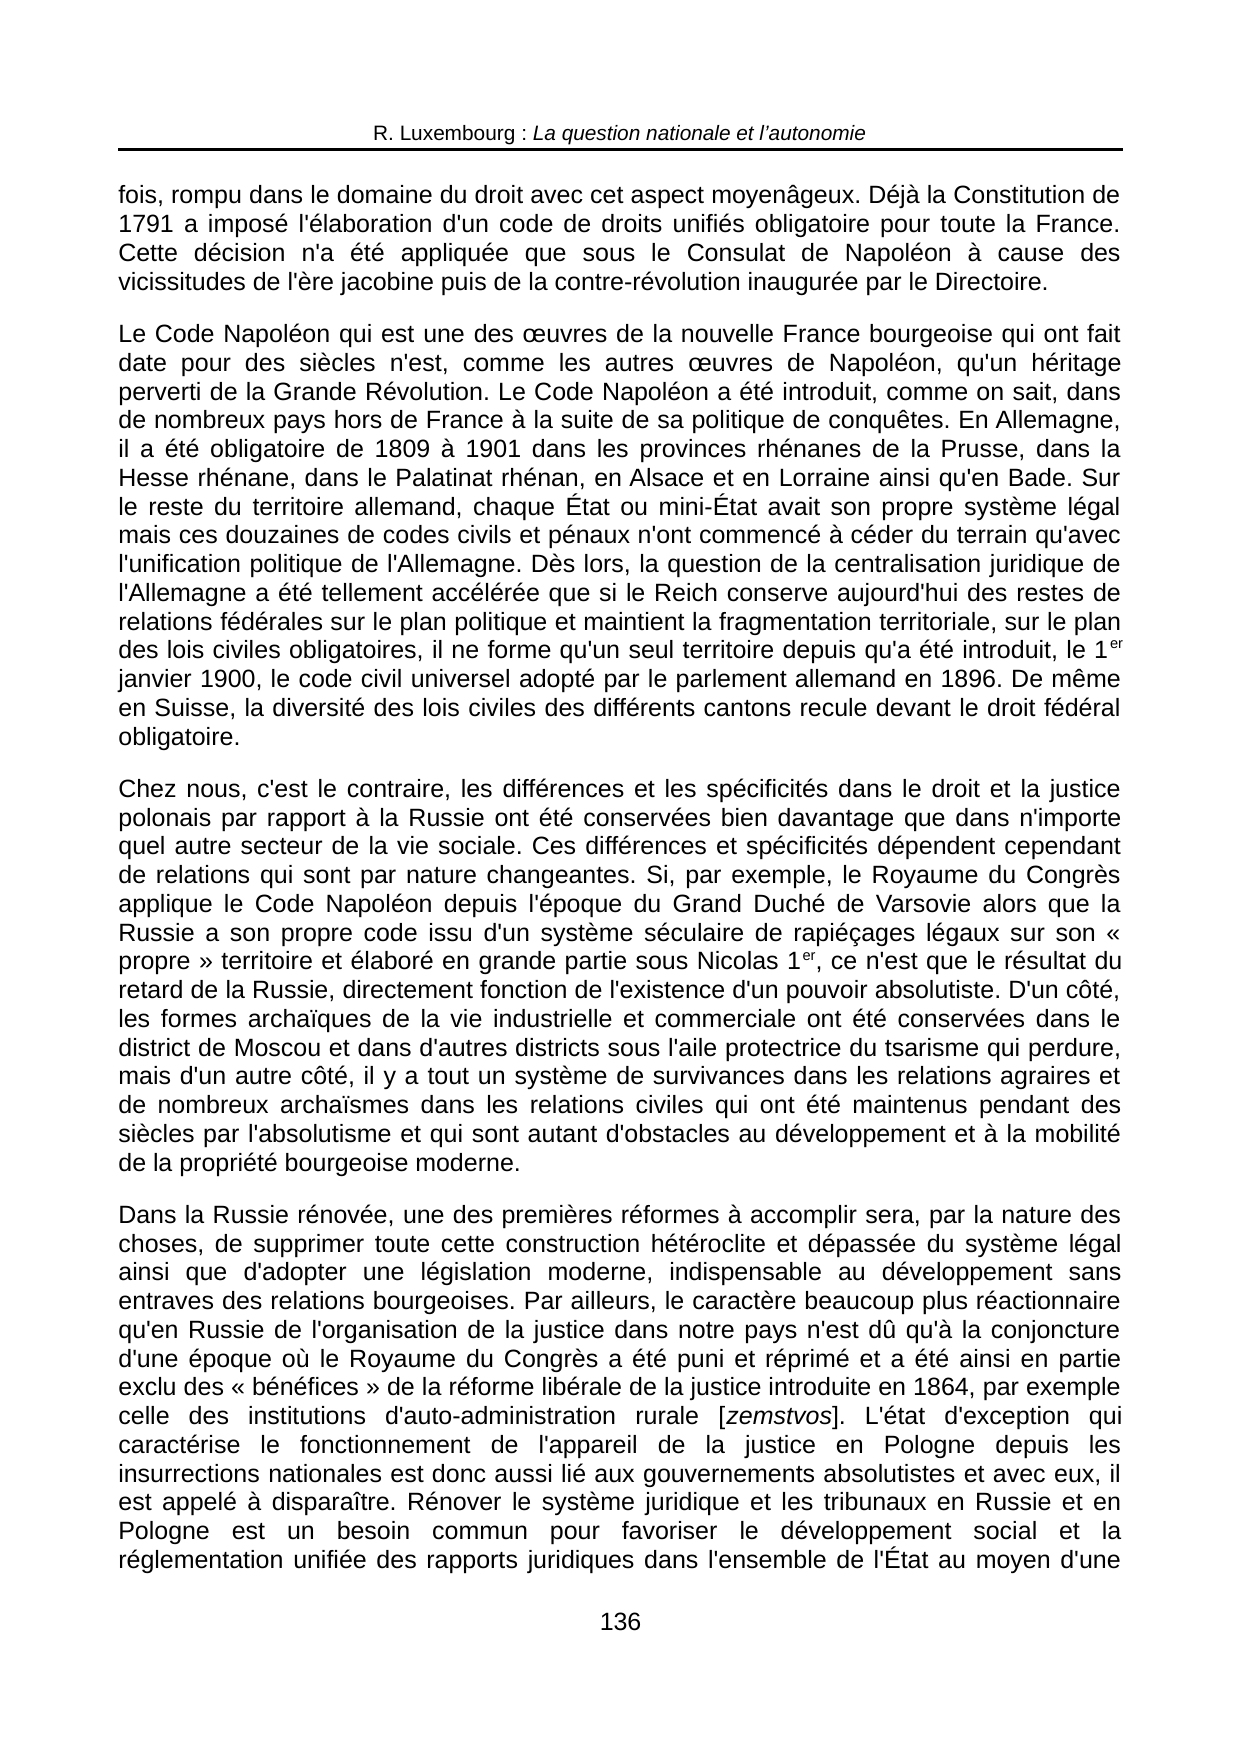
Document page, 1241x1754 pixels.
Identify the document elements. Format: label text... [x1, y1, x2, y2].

text Le Code Napoléon qui est une des œuvres de la nouvelle France bourgeoise qui ont fait date pour des siècles n'est, comme les autres œuvres de Napoléon, qu'un héritage perverti de la Grande Révolution. Le Code Napoléon a été introduit, comme on sait, dans de nombreux pays hors de France à la suite de sa politique de conquêtes. En Allemagne, il a été obligatoire de 1809 à 1901 dans les provinces rhénanes de la Prusse, dans la Hesse rhénane, dans le Palatinat rhénan, en Alsace et en Lorraine ainsi qu'en Bade. Sur le reste du territoire allemand, chaque État ou mini-État avait son propre système légal mais ces douzaines de codes civils et pénaux n'ont commencé à céder du terrain qu'avec l'unification politique de l'Allemagne. Dès lors, la question de la centralisation juridique de l'Allemagne a été tellement accélérée que si le Reich conserve aujourd'hui des restes de relations fédérales sur le plan politique et maintient la fragmentation territoriale, sur le plan des lois civiles obligatoires, il ne forme qu'un seul territoire depuis qu'a été introduit, le 1er janvier 1900, le code civil universel adopté par le parlement allemand en 1896. De même en Suisse, la diversité des lois civiles des différents cantons recule devant le droit fédéral obligatoire. [118, 319, 1123, 750]
text Chez nous, c'est le contraire, les différences et les spécificités dans le droit et la justice polonais par rapport à la Russie ont été conservées bien davantage que dans n'importe quel autre secteur de la vie sociale. Ces différences et spécificités dépendent cependant de relations qui sont par nature changeantes. Si, par exemple, le Royaume du Congrès applique le Code Napoléon depuis l'époque du Grand Duché de Varsovie alors que la Russie a son propre code issu d'un système séculaire de rapiéçages légaux sur son « propre » territoire et élaboré en grande partie sous Nicolas 1er, ce n'est que le résultat du retard de la Russie, directement fonction de l'existence d'un pouvoir absolutiste. D'un côté, les formes archaïques de la vie industrielle et commerciale ont été conservées dans le district de Moscou et dans d'autres districts sous l'aile protectrice du tsarisme qui perdure, mais d'un autre côté, il y a tout un système de survivances dans les relations agraires et de nombreux archaïsmes dans les relations civiles qui ont été maintenus pendant des siècles par l'absolutisme et qui sont autant d'obstacles au développement et à la mobilité de la propriété bourgeoise moderne. [118, 774, 1123, 1176]
text Dans la Russie rénovée, une des premières réformes à accomplir sera, par la nature des choses, de supprimer toute cette construction hétéroclite et dépassée du système légal ainsi que d'adopter une législation moderne, indispensable au développement sans entraves des relations bourgeoises. Par ailleurs, le caractère beaucoup plus réactionnaire qu'en Russie de l'organisation de la justice dans notre pays n'est dû qu'à la conjoncture d'une époque où le Royaume du Congrès a été puni et réprimé et a été ainsi en partie exclu des « bénéfices » de la réforme libérale de la justice introduite en 1864, par exemple celle des institutions d'auto-administration rurale [zemstvos]. L'état d'exception qui caractérise le fonctionnement de l'appareil de la justice en Pologne depuis les insurrections nationales est donc aussi lié aux gouvernements absolutistes et avec eux, il est appelé à disparaître. Rénover le système juridique et les tribunaux en Russie et en Pologne est un besoin commun pour favoriser le développement social et la réglementation unifiée des rapports juridiques dans l'ensemble de l'État au moyen d'une [118, 1200, 1123, 1574]
text fois, rompu dans le domaine du droit avec cet aspect moyenâgeux. Déjà la Constitution de 1791 a imposé l'élaboration d'un code de droits unifiés obligatoire pour toute la France. Cette décision n'a été appliquée que sous le Consulat de Napoléon à cause des vicissitudes de l'ère jacobine puis de la contre-révolution inaugurée par le Directoire. [118, 181, 1123, 296]
